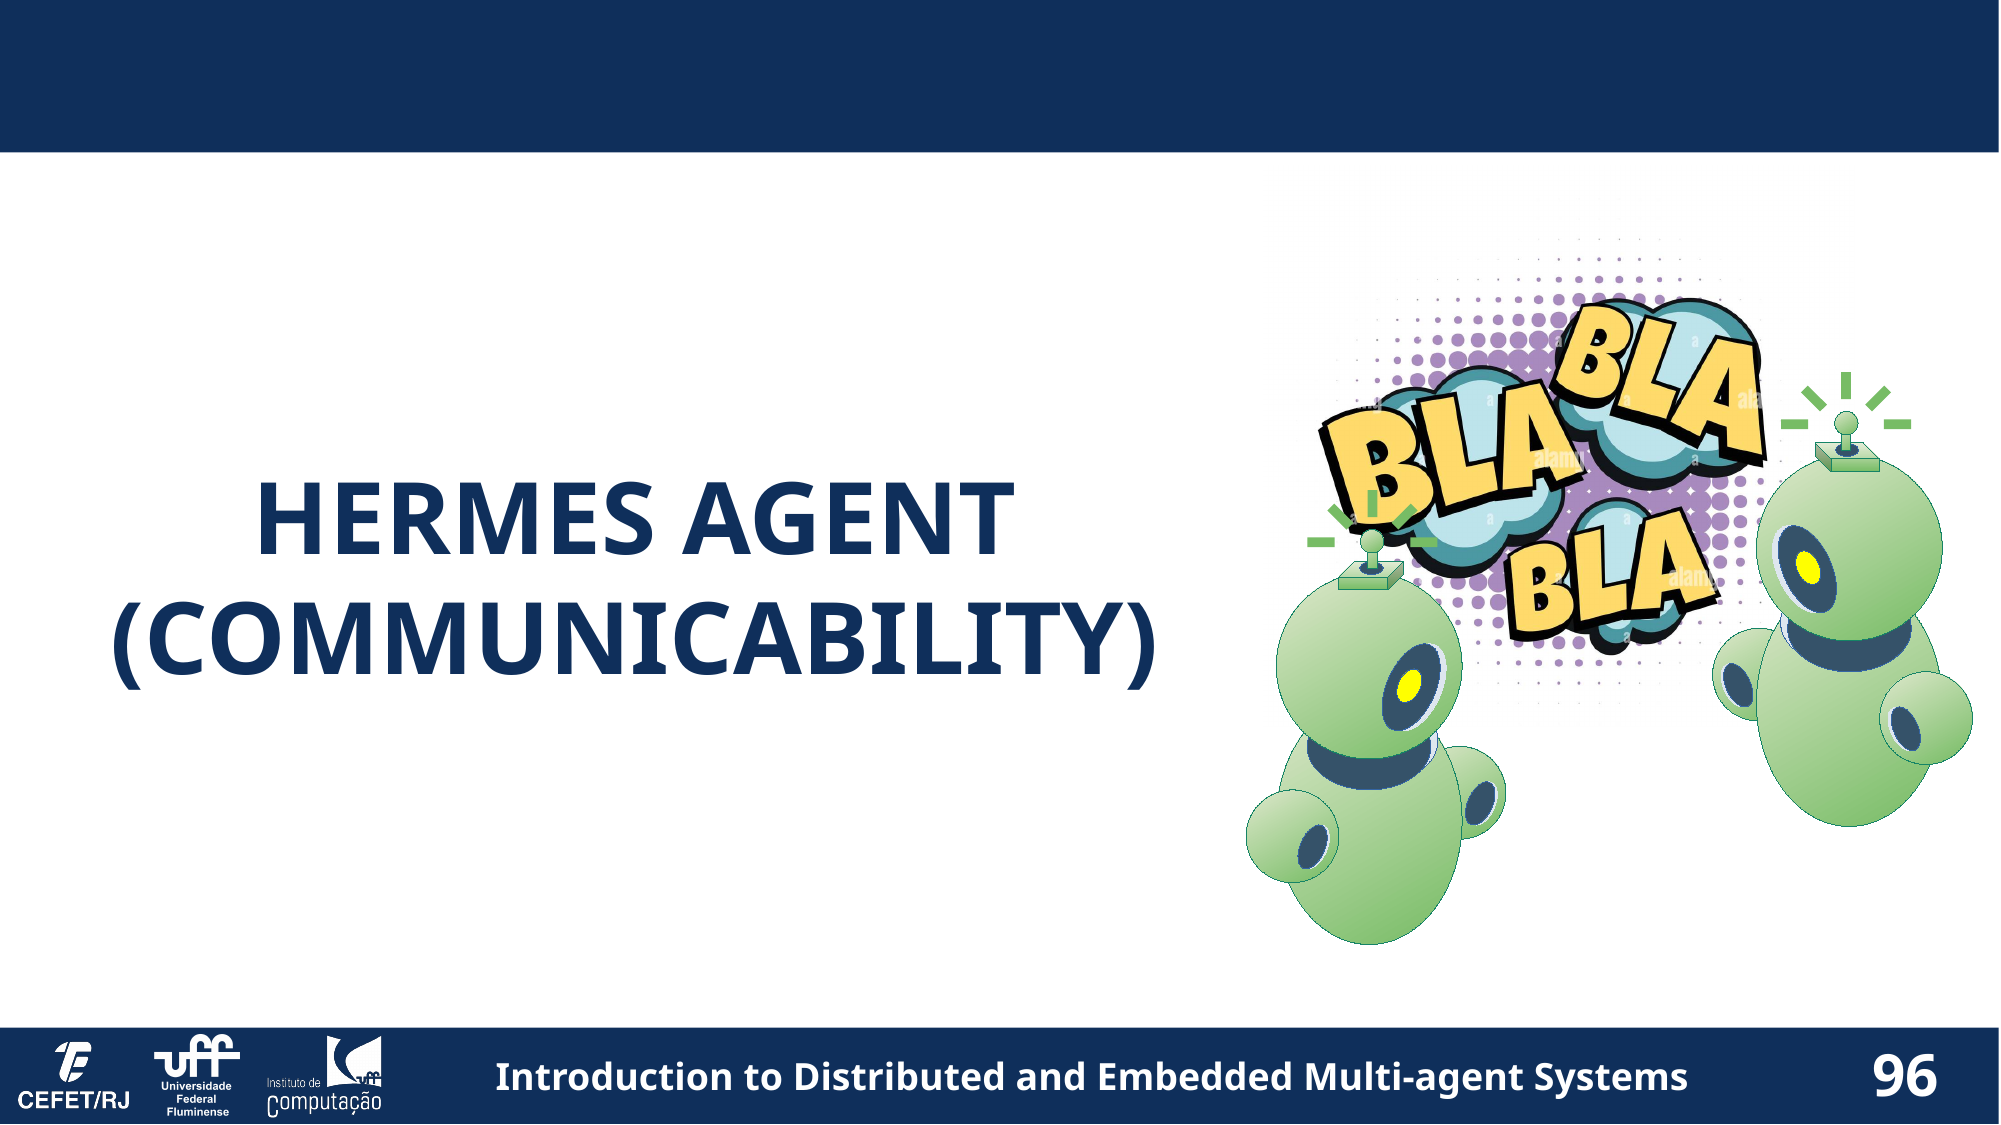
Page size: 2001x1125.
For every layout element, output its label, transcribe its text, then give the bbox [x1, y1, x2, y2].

text_box [1391, 503, 1418, 530]
picture [1263, 165, 1855, 727]
text_box [1359, 529, 1384, 575]
text_box [1865, 385, 1892, 412]
text_box [1841, 372, 1851, 400]
text_box [1781, 419, 1809, 430]
text_box [1410, 537, 1438, 548]
picture [153, 1033, 241, 1121]
text_box [1800, 385, 1827, 412]
text_box [1246, 562, 1506, 945]
text_box [1712, 444, 1973, 827]
text_box [1883, 419, 1912, 430]
picture [18, 1021, 129, 1125]
text_box [1327, 503, 1354, 530]
text_box HERMES AGENT (COMMUNICABILITY) [23, 447, 1247, 702]
picture [265, 1033, 383, 1118]
picture [1851, 432, 1855, 442]
text_box [1834, 411, 1859, 457]
text_box [1307, 537, 1335, 548]
text_box [1367, 490, 1378, 518]
